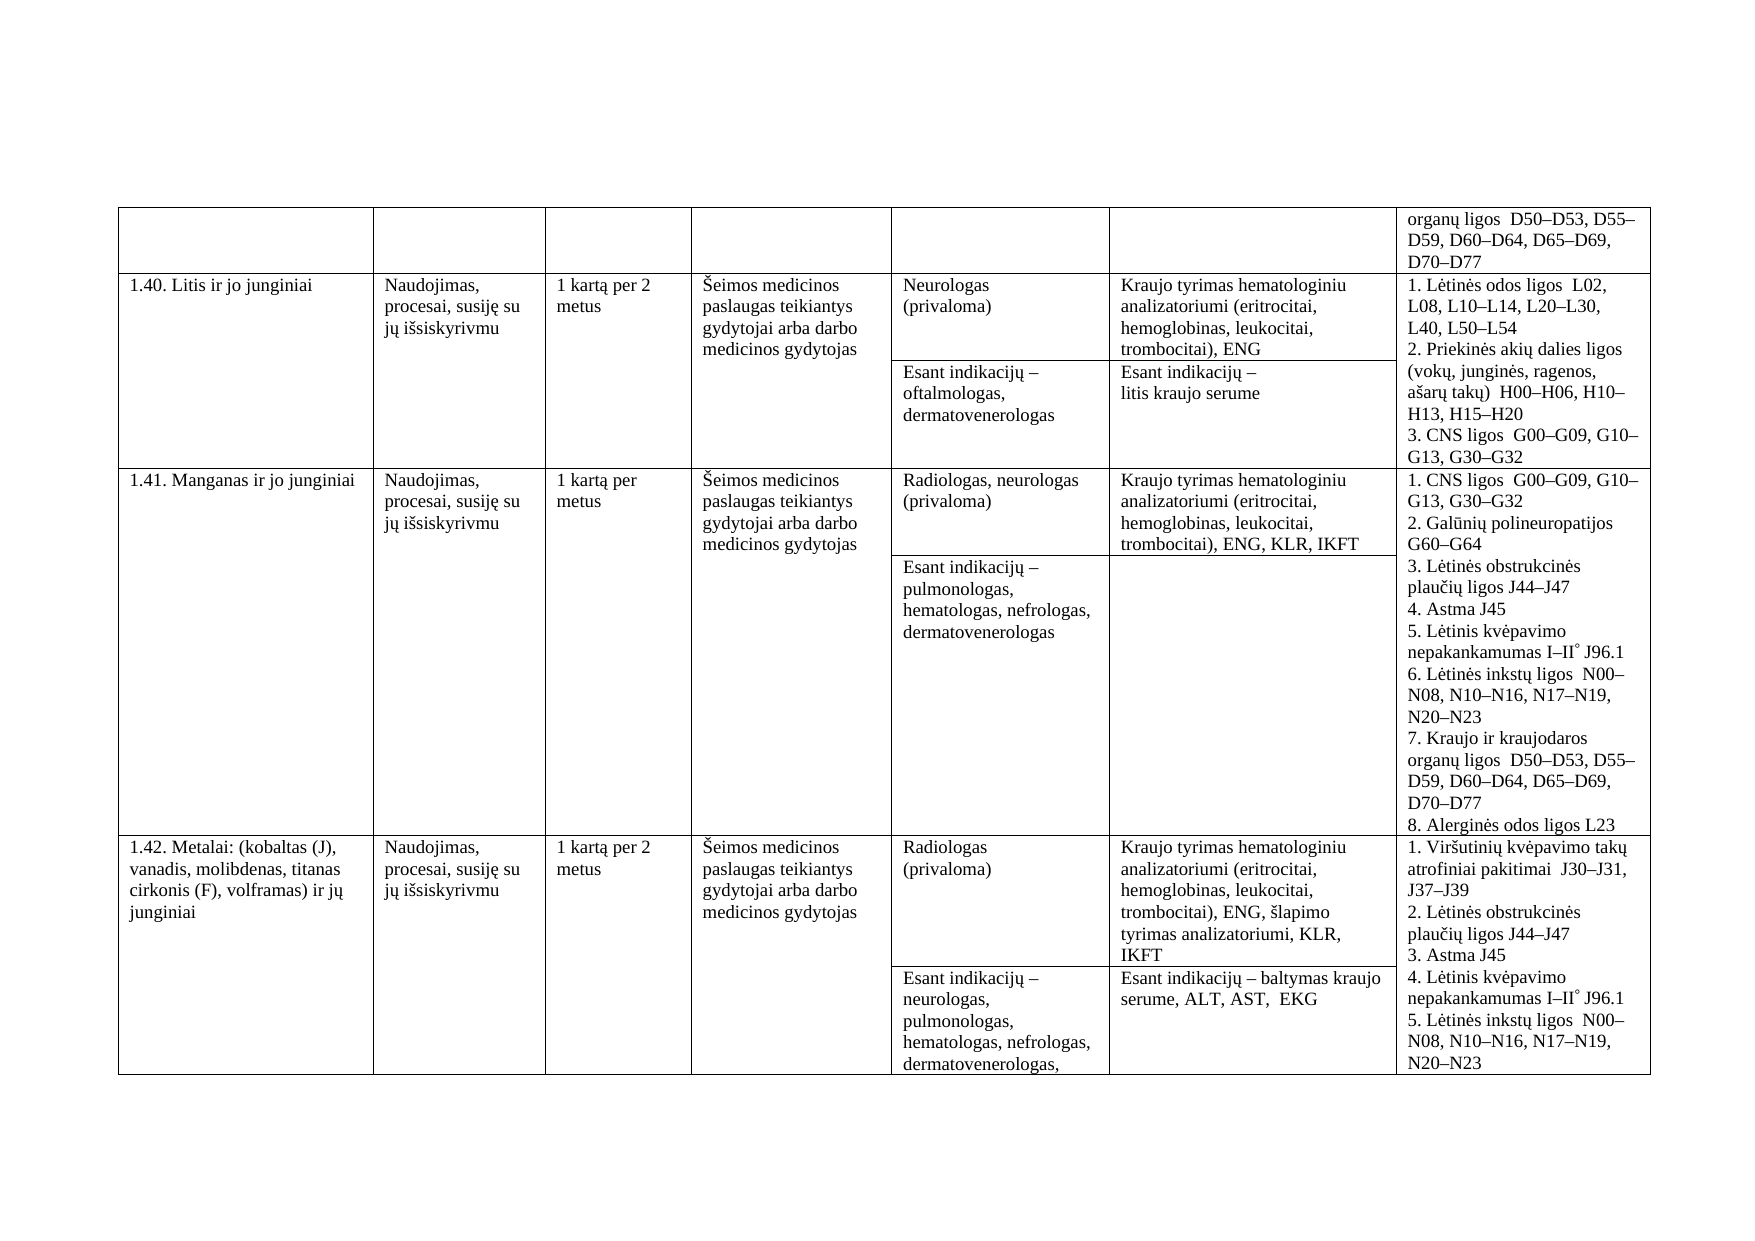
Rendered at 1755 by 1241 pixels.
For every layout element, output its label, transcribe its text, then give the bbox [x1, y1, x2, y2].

table_cell [1110, 208, 1396, 272]
table_cell Esant indikacijų – oftalmologas, dermatovenerologas [892, 361, 1109, 467]
table_cell [1110, 556, 1396, 835]
table_cell [119, 208, 373, 272]
table_cell 1.41. Manganas ir jo junginiai [119, 469, 373, 835]
table_cell Naudojimas, procesai, susiję su jų išsiskyrivmu [374, 469, 545, 835]
table_cell Šeimos medicinos paslaugas teikiantys gydytojai arba darbo medicinos gydytojas [692, 836, 891, 1074]
table_cell Esant indikacijų – litis kraujo serume [1110, 361, 1396, 467]
table_cell Naudojimas, procesai, susiję su jų išsiskyrivmu [374, 274, 545, 467]
table_cell 1 kartą per metus [546, 469, 691, 835]
table_cell Radiologas, neurologas (privaloma) [892, 469, 1109, 555]
table_cell Šeimos medicinos paslaugas teikiantys gydytojai arba darbo medicinos gydytojas [692, 469, 891, 835]
table_cell 1.40. Litis ir jo junginiai [119, 274, 373, 467]
table_cell Esant indikacijų – pulmonologas, hematologas, nefrologas, dermatovenerologas [892, 556, 1109, 835]
table_cell 1.42. Metalai: (kobaltas (J), vanadis, molibdenas, titanas cirkonis (F), volframas) ir jų junginiai [119, 836, 373, 1074]
table_cell 1. Viršutinių kvėpavimo takų atrofiniai pakitimai J30–J31, J37–J39 2. Lėtinės obstrukcinės plaučių ligos J44–J47 3. Astma J45 4. Lėtinis kvėpavimo nepakankamumas I–II J96.1 5. Lėtinės inkstų ligos N00–N08, N10–N16, N17–N19, N20–N23 [1397, 836, 1650, 1074]
table_cell Esant indikacijų – neurologas, pulmonologas, hematologas, nefrologas, dermatovenerologas, [892, 967, 1109, 1074]
table_cell Naudojimas, procesai, susiję su jų išsiskyrivmu [374, 836, 545, 1074]
table_cell Kraujo tyrimas hematologiniu analizatoriumi (eritrocitai, hemoglobinas, leukocitai, trombocitai), ENG, KLR, IKFT [1110, 469, 1396, 555]
table_cell Neurologas (privaloma) [892, 274, 1109, 360]
table_cell Kraujo tyrimas hematologiniu analizatoriumi (eritrocitai, hemoglobinas, leukocitai, trombocitai), ENG [1110, 274, 1396, 360]
table_cell Kraujo tyrimas hematologiniu analizatoriumi (eritrocitai, hemoglobinas, leukocitai, trombocitai), ENG, šlapimo tyrimas analizatoriumi, KLR, IKFT [1110, 836, 1396, 966]
table_cell 1. CNS ligos G00–G09, G10–G13, G30–G32 2. Galūnių polineuropatijos G60–G64 3. Lėtinės obstrukcinės plaučių ligos J44–J47 4. Astma J45 5. Lėtinis kvėpavimo nepakankamumas I–II J96.1 6. Lėtinės inkstų ligos N00–N08, N10–N16, N17–N19, N20–N23 7. Kraujo ir kraujodaros organų ligos D50–D53, D55–D59, D60–D64, D65–D69, D70–D77 8. Alerginės odos ligos L23 [1397, 469, 1650, 835]
table_cell [546, 208, 691, 272]
table_cell [692, 208, 891, 272]
table_cell 1. Lėtinės odos ligos L02, L08, L10–L14, L20–L30, L40, L50–L54 2. Priekinės akių dalies ligos (vokų, junginės, ragenos, ašarų takų) H00–H06, H10–H13, H15–H20 3. CNS ligos G00–G09, G10–G13, G30–G32 [1397, 274, 1650, 467]
table_cell 1 kartą per 2 metus [546, 836, 691, 1074]
table_cell Radiologas (privaloma) [892, 836, 1109, 966]
table_cell Šeimos medicinos paslaugas teikiantys gydytojai arba darbo medicinos gydytojas [692, 274, 891, 467]
table_cell [374, 208, 545, 272]
table_cell organų ligos D50–D53, D55–D59, D60–D64, D65–D69, D70–D77 [1397, 208, 1650, 272]
table_cell Esant indikacijų – baltymas kraujo serume, ALT, AST, EKG [1110, 967, 1396, 1074]
table_cell 1 kartą per 2 metus [546, 274, 691, 467]
table_cell [892, 208, 1109, 272]
